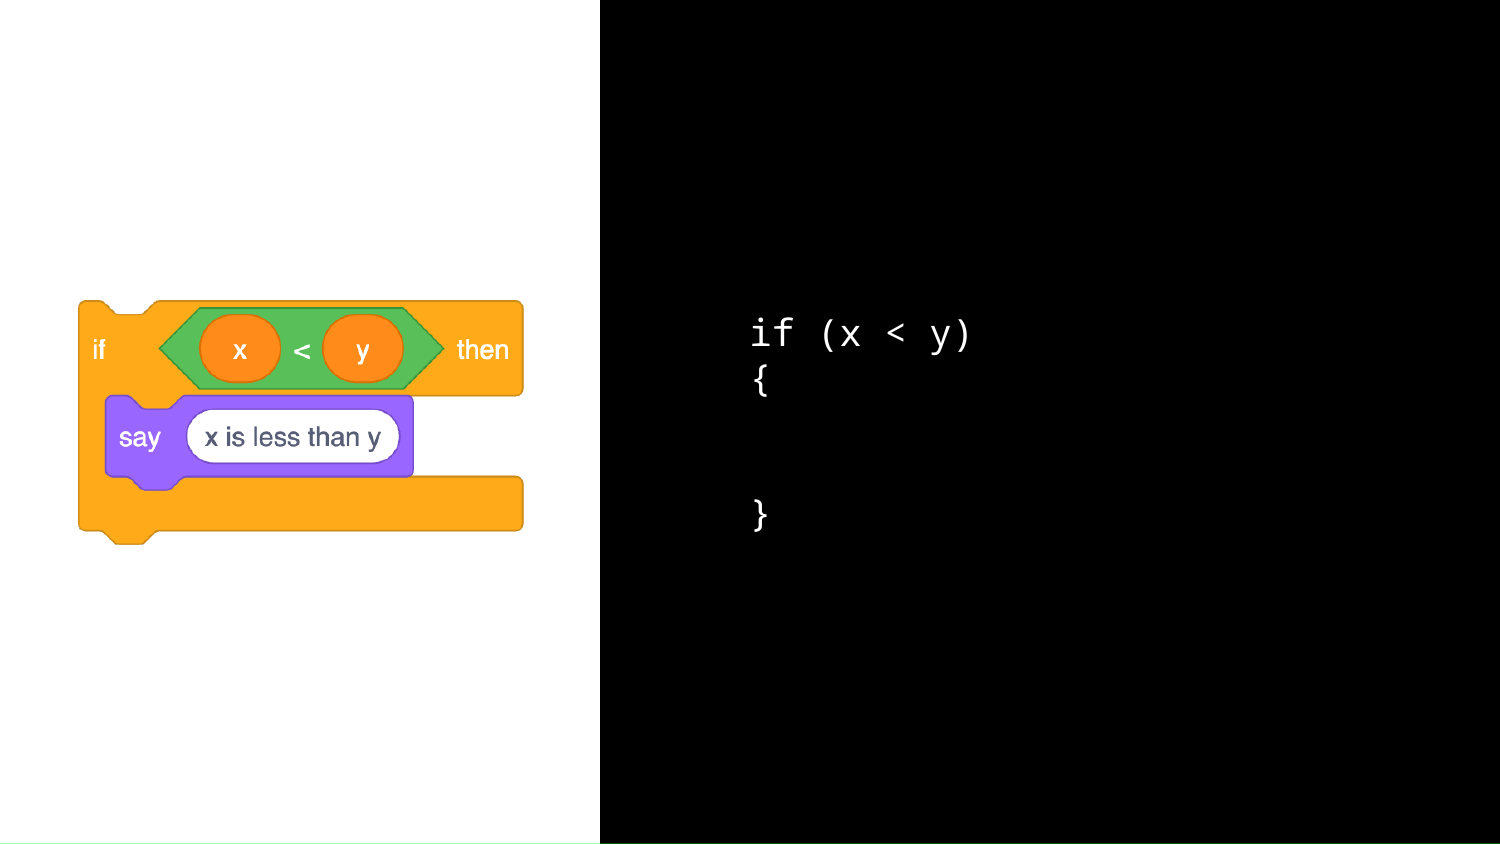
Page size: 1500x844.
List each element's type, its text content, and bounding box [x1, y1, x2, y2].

text_box if (x < y) { printf("x is less than y\n"); } [734, 277, 1453, 567]
picture [75, 299, 525, 545]
text_box [0, 0, 1500, 844]
